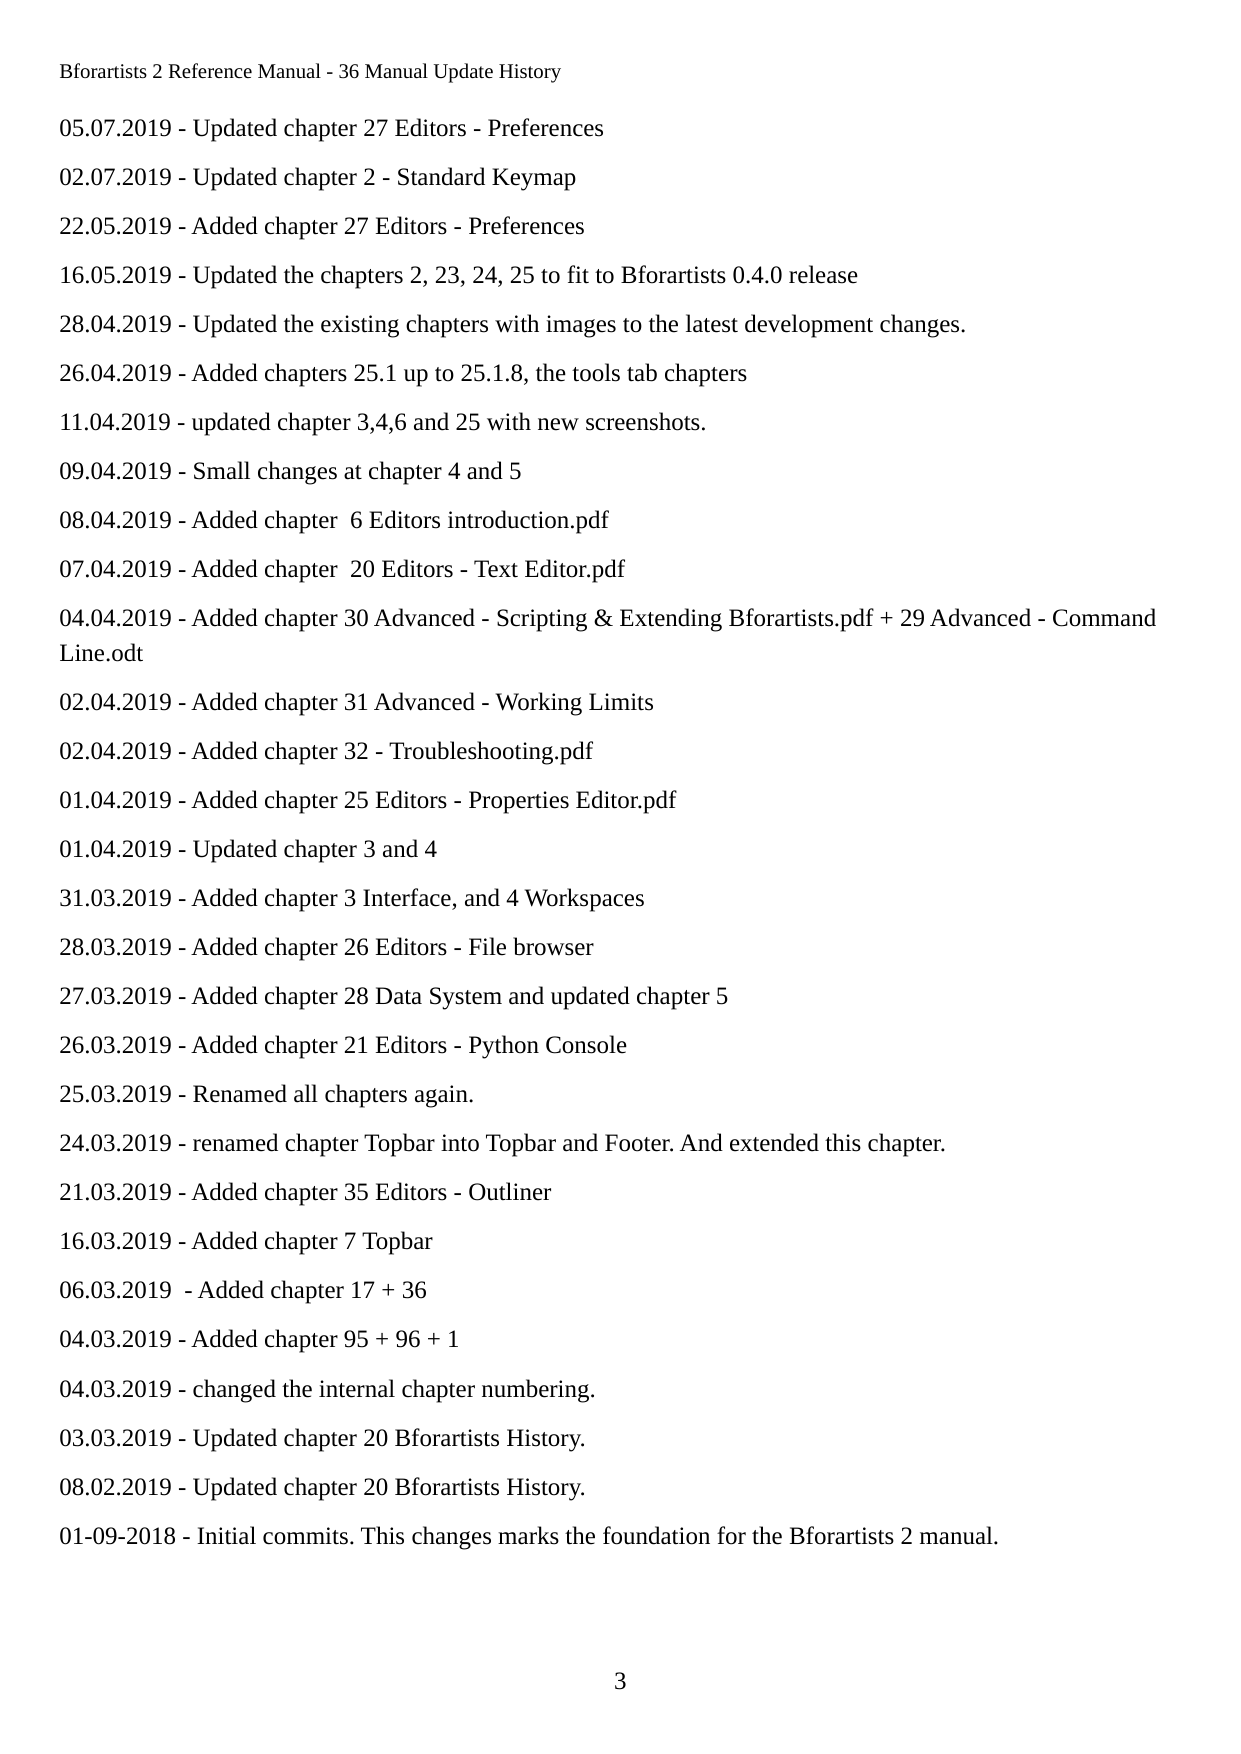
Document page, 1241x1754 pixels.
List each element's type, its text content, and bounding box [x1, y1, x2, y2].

text 28.03.2019 - Added chapter 26 Editors - File browser [59, 932, 1181, 961]
text 11.04.2019 - updated chapter 3,4,6 and 25 with new screenshots. [59, 407, 1181, 436]
text 26.04.2019 - Added chapters 25.1 up to 25.1.8, the tools tab chapters [59, 358, 1181, 387]
text 25.03.2019 - Renamed all chapters again. [59, 1079, 1181, 1108]
text 05.07.2019 - Updated chapter 27 Editors - Preferences [59, 113, 1181, 141]
text 07.04.2019 - Added chapter 20 Editors - Text Editor.pdf [59, 554, 1181, 583]
text 04.03.2019 - Added chapter 95 + 96 + 1 [59, 1324, 1181, 1353]
text 26.03.2019 - Added chapter 21 Editors - Python Console [59, 1030, 1181, 1059]
text 27.03.2019 - Added chapter 28 Data System and updated chapter 5 [59, 981, 1181, 1010]
text 01.04.2019 - Updated chapter 3 and 4 [59, 834, 1181, 863]
text 02.07.2019 - Updated chapter 2 - Standard Keymap [59, 162, 1181, 190]
text 08.02.2019 - Updated chapter 20 Bforartists History. [59, 1472, 1181, 1501]
text 16.05.2019 - Updated the chapters 2, 23, 24, 25 to fit to Bforartists 0.4.0 release [59, 260, 1181, 288]
text 09.04.2019 - Small changes at chapter 4 and 5 [59, 456, 1181, 485]
text 08.04.2019 - Added chapter 6 Editors introduction.pdf [59, 505, 1181, 534]
text 02.04.2019 - Added chapter 32 - Troubleshooting.pdf [59, 736, 1181, 764]
text 22.05.2019 - Added chapter 27 Editors - Preferences [59, 211, 1181, 239]
text 04.03.2019 - changed the internal chapter numbering. [59, 1374, 1181, 1402]
text 01-09-2018 - Initial commits. This changes marks the foundation for the Bforartists 2 manual. [59, 1521, 1181, 1549]
text 04.04.2019 - Added chapter 30 Advanced - Scripting & Extending Bforartists.pdf + 29 Advanced - Command Line.odt [59, 603, 1181, 666]
text 28.04.2019 - Updated the existing chapters with images to the latest development changes. [59, 309, 1181, 338]
text 06.03.2019 - Added chapter 17 + 36 [59, 1276, 1181, 1304]
text 01.04.2019 - Added chapter 25 Editors - Properties Editor.pdf [59, 785, 1181, 814]
text 02.04.2019 - Added chapter 31 Advanced - Working Limits [59, 687, 1181, 716]
text 24.03.2019 - renamed chapter Topbar into Topbar and Footer. And extended this chapter. [59, 1128, 1181, 1157]
text 16.03.2019 - Added chapter 7 Topbar [59, 1226, 1181, 1255]
text 31.03.2019 - Added chapter 3 Interface, and 4 Workspaces [59, 883, 1181, 912]
text 03.03.2019 - Updated chapter 20 Bforartists History. [59, 1423, 1181, 1451]
text 21.03.2019 - Added chapter 35 Editors - Outliner [59, 1177, 1181, 1206]
